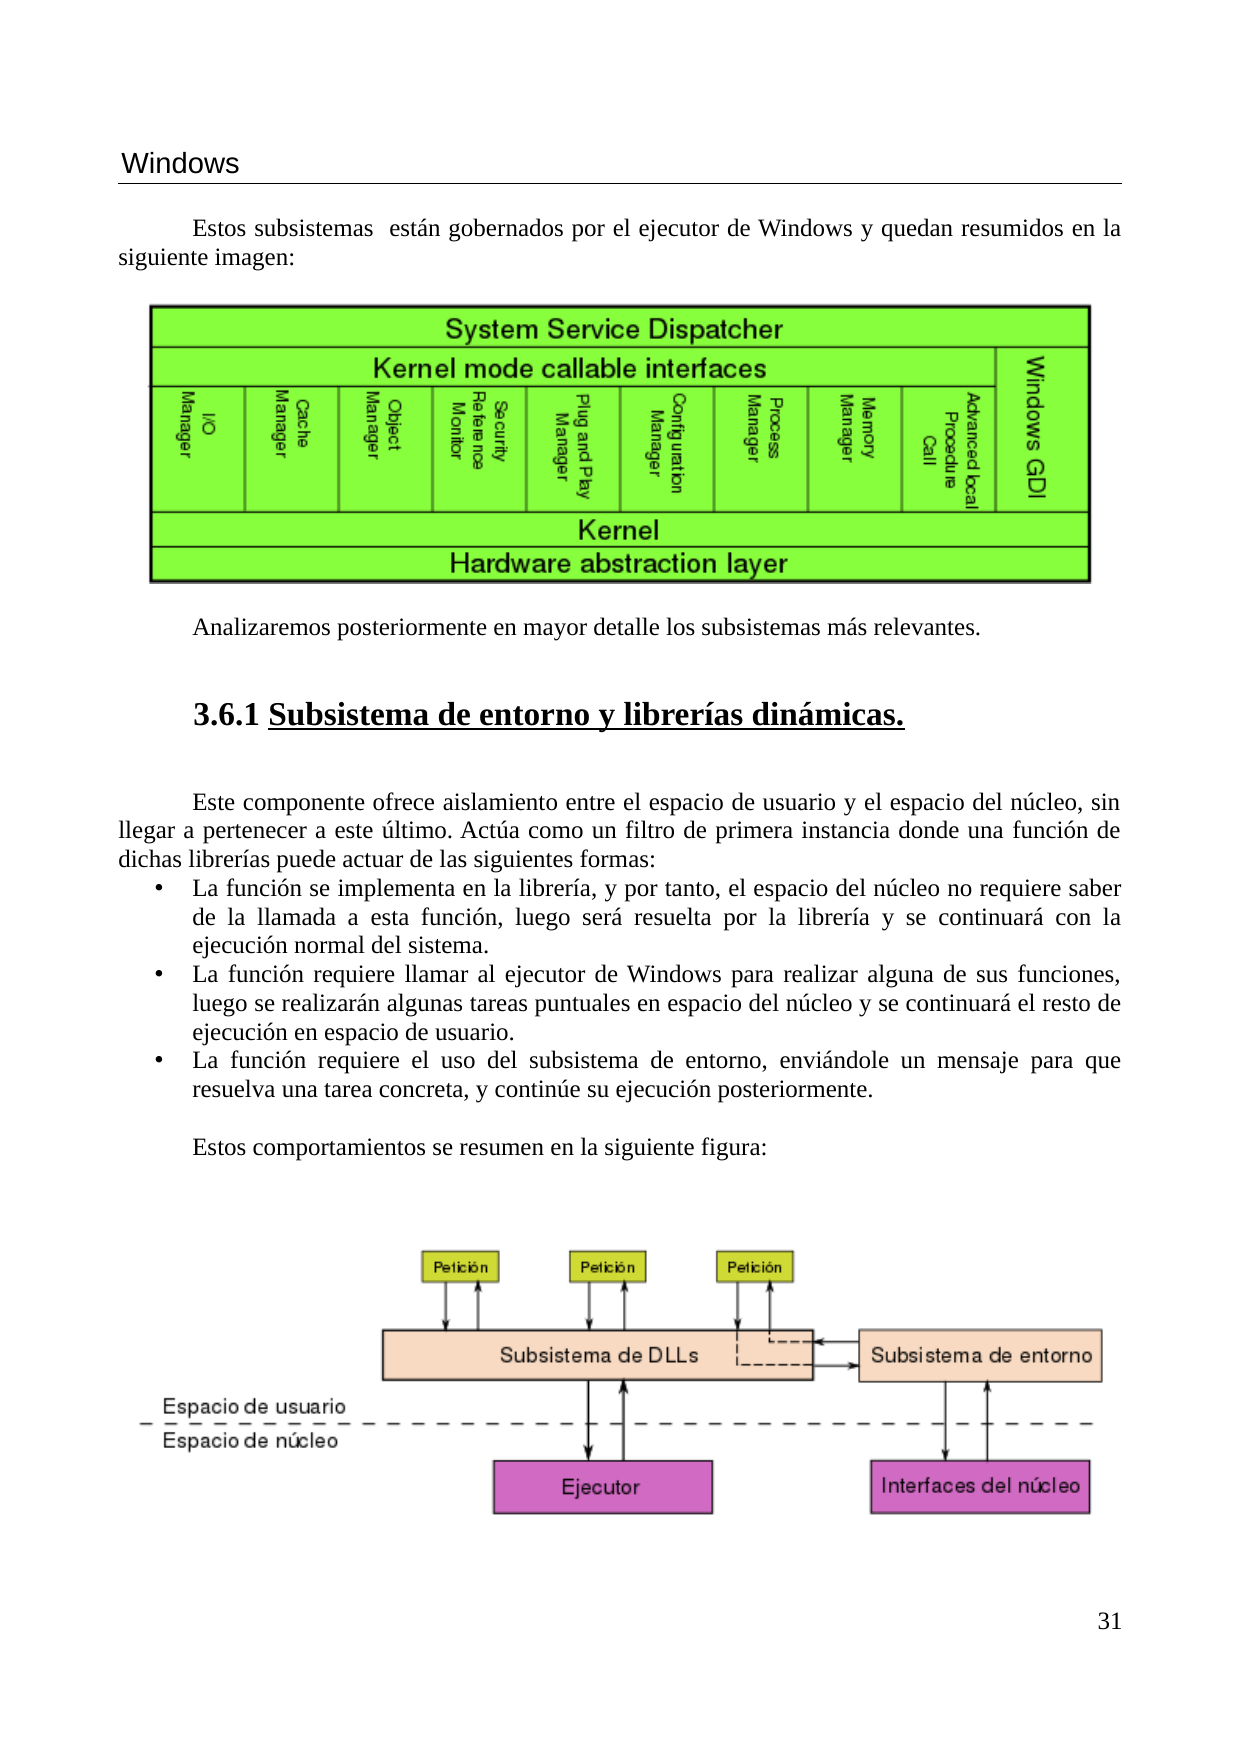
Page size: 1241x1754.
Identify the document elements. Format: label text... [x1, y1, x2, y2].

list La función requiere el uso del subsistema de entorno, enviándole un mensaje para que resuelva una tarea concreta, y continúe su ejecución posteriormente. [154, 1045, 1122, 1103]
picture [145, 299, 1096, 584]
list La función se implementa en la librería, y por tanto, el espacio del núcleo no requiere saber de la llamada a esta función, luego será resuelta por la librería y se continuará con la ejecución normal del sistema. [154, 873, 1122, 959]
text Estos comportamientos se resumen en la siguiente figura: [118, 1132, 1122, 1160]
subtitle Subsistema de entorno y librerías dinámicas. [193, 694, 1122, 733]
text Estos subsistemas están gobernados por el ejecutor de Windows y quedan resumidos en la siguiente imagen: [118, 213, 1122, 270]
list La función requiere llamar al ejecutor de Windows para realizar alguna de sus funciones, luego se realizarán algunas tareas puntuales en espacio del núcleo y se continuará el resto de ejecución en espacio de usuario. [154, 959, 1122, 1045]
text Analizaremos posteriormente en mayor detalle los subsistemas más relevantes. [118, 612, 1122, 641]
text Este componente ofrece aislamiento entre el espacio de usuario y el espacio del núcleo, sin llegar a pertenecer a este último. Actúa como un filtro de primera instancia donde una función de dichas librerías puede actuar de las siguientes formas: [118, 787, 1122, 873]
picture [118, 1217, 1123, 1541]
